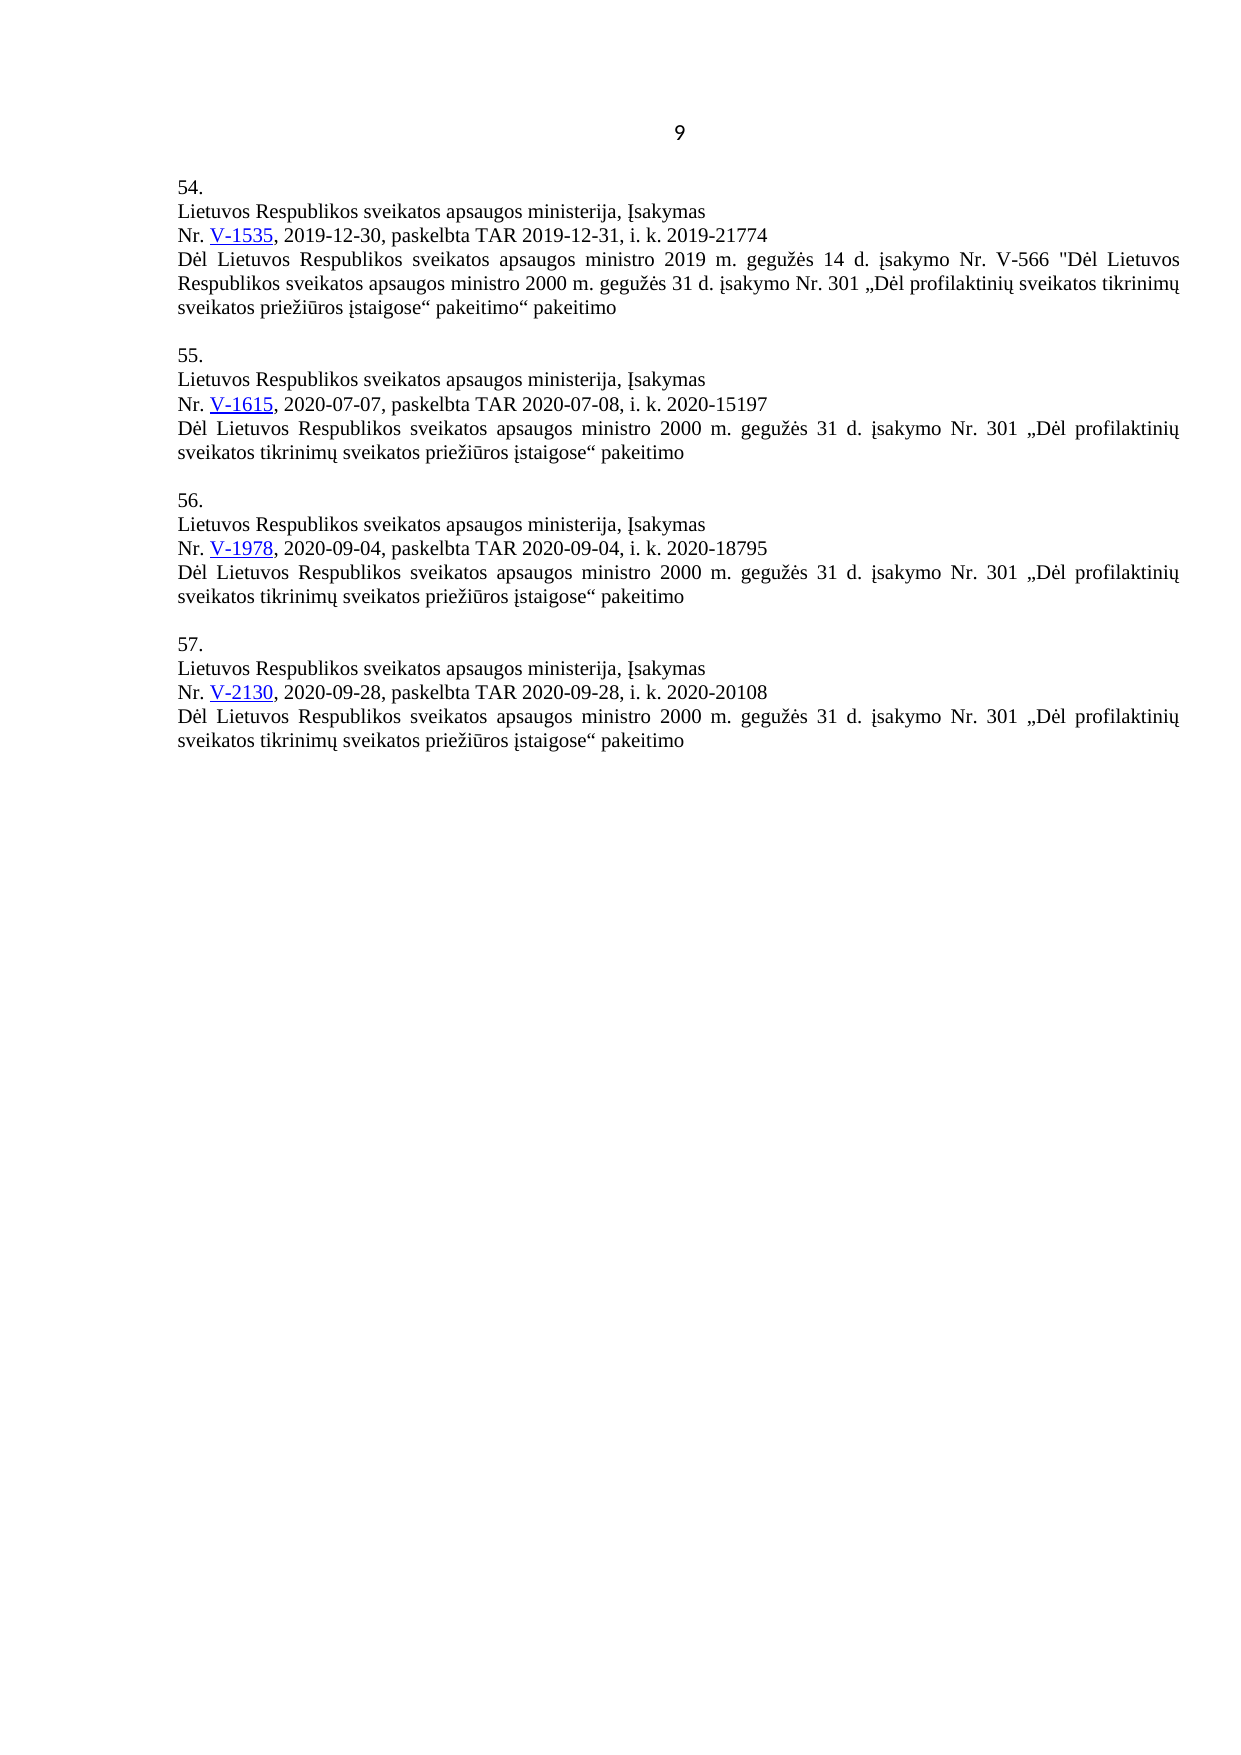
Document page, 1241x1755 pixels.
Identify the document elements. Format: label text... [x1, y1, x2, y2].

text Lietuvos Respublikos sveikatos apsaugos ministerija, Įsakymas [177, 512, 1181, 536]
text Dėl Lietuvos Respublikos sveikatos apsaugos ministro 2000 m. gegužės 31 d. įsakymo Nr. 301 „Dėl profilaktinių sveikatos tikrinimų sveikatos priežiūros įstaigose“ pakeitimo [177, 416, 1181, 464]
text 54. [177, 175, 1181, 199]
text Nr. V-2130, 2020-09-28, paskelbta TAR 2020-09-28, i. k. 2020-20108 [177, 680, 1181, 704]
text Lietuvos Respublikos sveikatos apsaugos ministerija, Įsakymas [177, 199, 1181, 223]
text Dėl Lietuvos Respublikos sveikatos apsaugos ministro 2000 m. gegužės 31 d. įsakymo Nr. 301 „Dėl profilaktinių sveikatos tikrinimų sveikatos priežiūros įstaigose“ pakeitimo [177, 704, 1181, 752]
text 56. [177, 488, 1181, 512]
text 55. [177, 343, 1181, 367]
text Nr. V-1615, 2020-07-07, paskelbta TAR 2020-07-08, i. k. 2020-15197 [177, 391, 1181, 416]
text Dėl Lietuvos Respublikos sveikatos apsaugos ministro 2019 m. gegužės 14 d. įsakymo Nr. V-566 "Dėl Lietuvos Respublikos sveikatos apsaugos ministro 2000 m. gegužės 31 d. įsakymo Nr. 301 „Dėl profilaktinių sveikatos tikrinimų sveikatos priežiūros įstaigose“ pakeitimo“ pakeitimo [177, 247, 1181, 319]
text 57. [177, 632, 1181, 656]
text Lietuvos Respublikos sveikatos apsaugos ministerija, Įsakymas [177, 367, 1181, 391]
text Lietuvos Respublikos sveikatos apsaugos ministerija, Įsakymas [177, 656, 1181, 680]
text Nr. V-1978, 2020-09-04, paskelbta TAR 2020-09-04, i. k. 2020-18795 [177, 536, 1181, 560]
text Dėl Lietuvos Respublikos sveikatos apsaugos ministro 2000 m. gegužės 31 d. įsakymo Nr. 301 „Dėl profilaktinių sveikatos tikrinimų sveikatos priežiūros įstaigose“ pakeitimo [177, 560, 1181, 608]
text Nr. V-1535, 2019-12-30, paskelbta TAR 2019-12-31, i. k. 2019-21774 [177, 223, 1181, 247]
